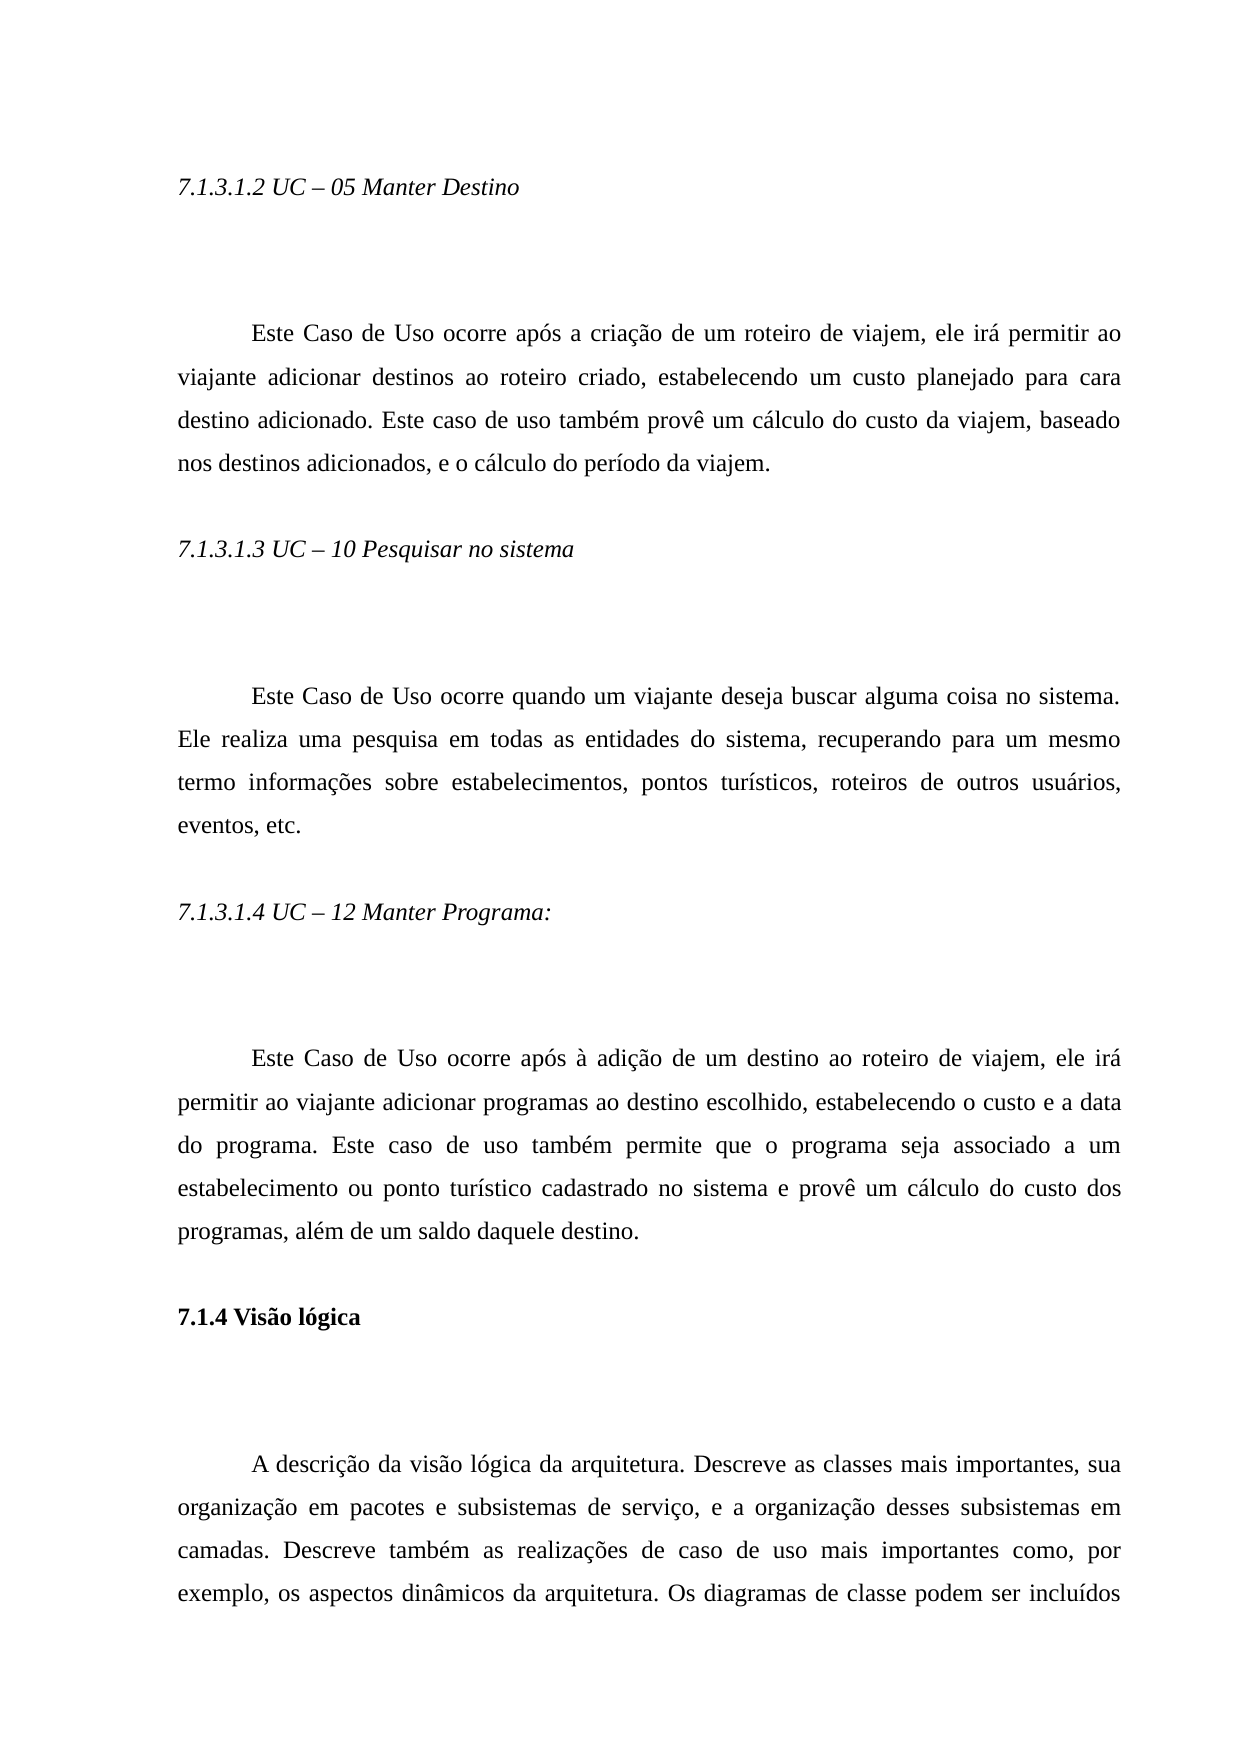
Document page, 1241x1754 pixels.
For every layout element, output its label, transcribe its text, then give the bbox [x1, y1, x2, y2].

subtitle UC – 12 Manter Programa: [177, 897, 1122, 925]
text Este Caso de Uso ocorre após a criação de um roteiro de viajem, ele irá permitir ao viajante adicionar destinos ao roteiro criado, estabelecendo um custo planejado para cara destino adicionado. Este caso de uso também provê um cálculo do custo da viajem, baseado nos destinos adicionados, e o cálculo do período da viajem. [177, 318, 1122, 477]
text A descrição da visão lógica da arquitetura. Descreve as classes mais importantes, sua organização em pacotes e subsistemas de serviço, e a organização desses subsistemas em camadas. Descreve também as realizações de caso de uso mais importantes como, por exemplo, os aspectos dinâmicos da arquitetura. Os diagramas de classe podem ser incluídos [177, 1449, 1122, 1607]
text Este Caso de Uso ocorre após à adição de um destino ao roteiro de viajem, ele irá permitir ao viajante adicionar programas ao destino escolhido, estabelecendo o custo e a data do programa. Este caso de uso também permite que o programa seja associado a um estabelecimento ou ponto turístico cadastrado no sistema e provê um cálculo do custo dos programas, além de um saldo daquele destino. [177, 1043, 1122, 1245]
subtitle UC – 10 Pesquisar no sistema [177, 534, 1122, 563]
subtitle UC – 05 Manter Destino [177, 172, 1122, 200]
text Este Caso de Uso ocorre quando um viajante deseja buscar alguma coisa no sistema. Ele realiza uma pesquisa em todas as entidades do sistema, recuperando para um mesmo termo informações sobre estabelecimentos, pontos turísticos, roteiros de outros usuários, eventos, etc. [177, 681, 1122, 839]
subtitle Visão lógica [177, 1302, 1122, 1331]
